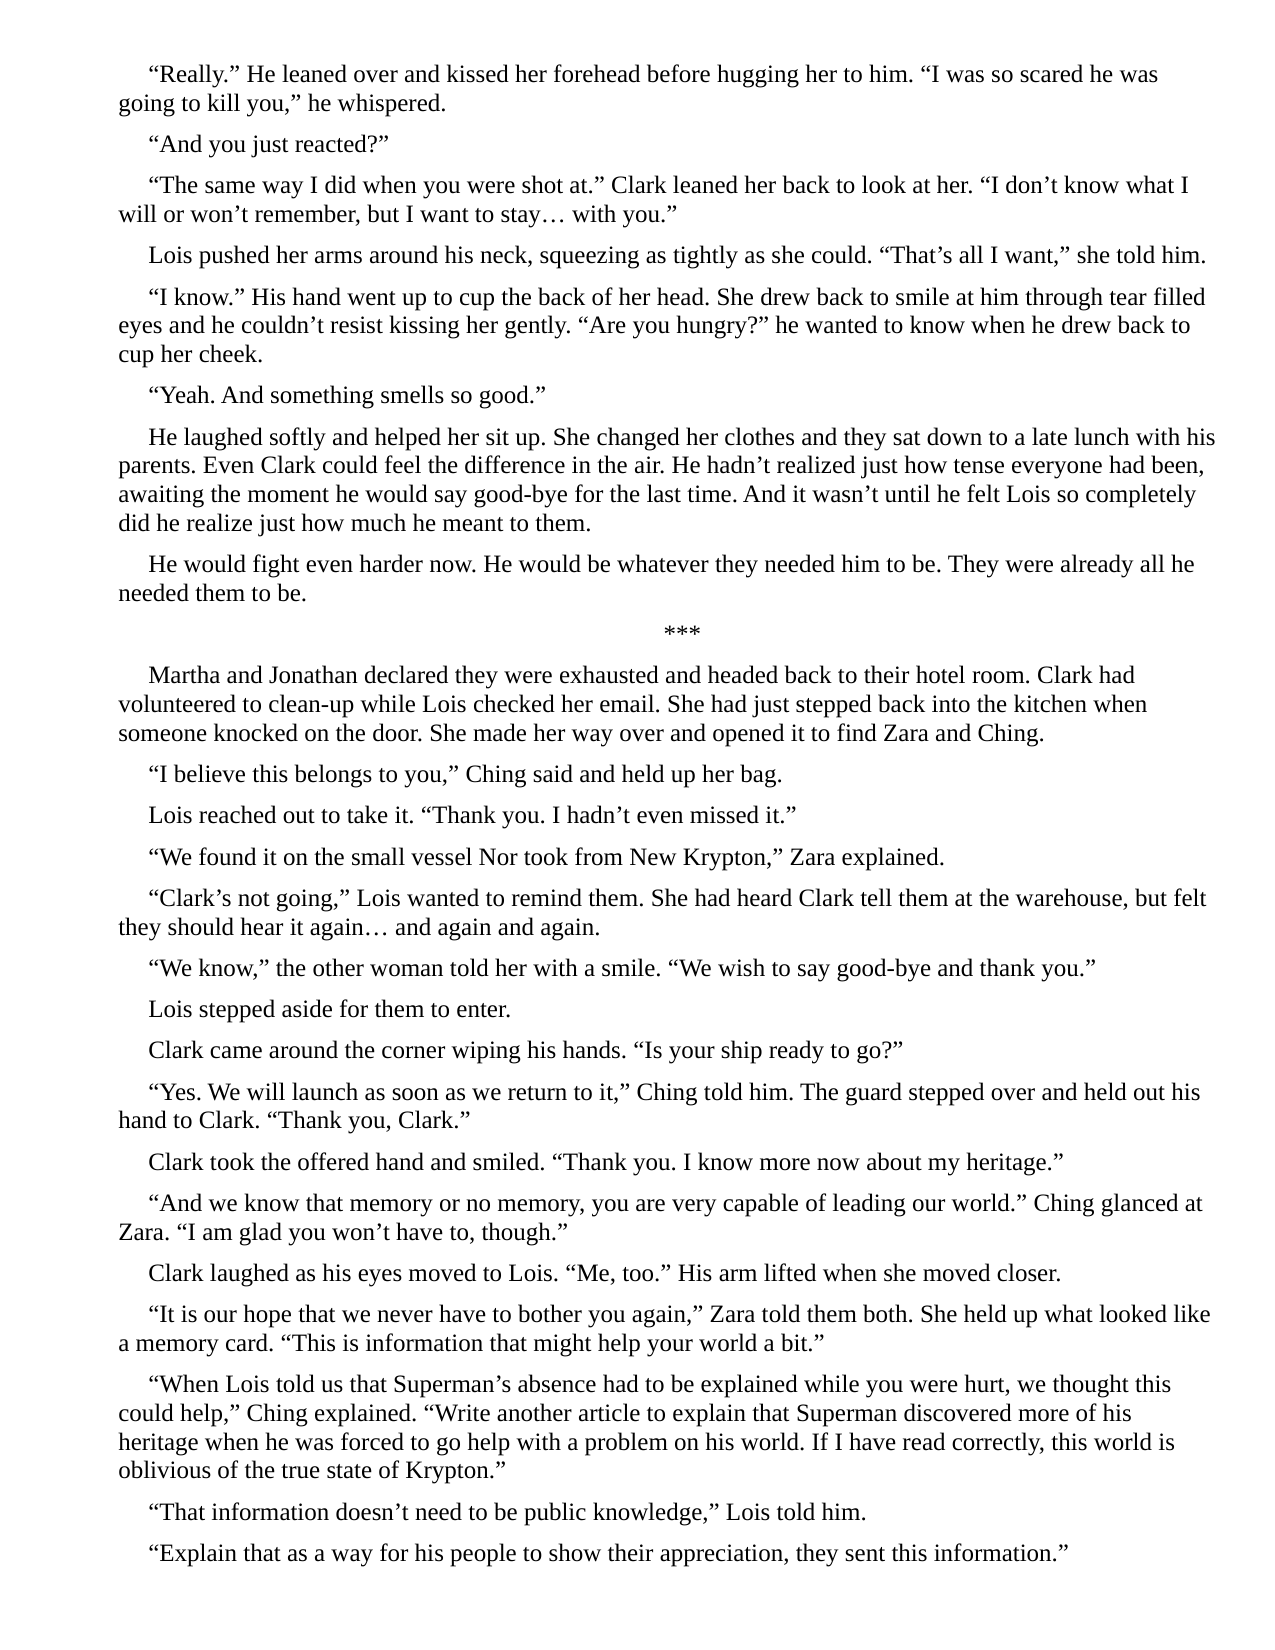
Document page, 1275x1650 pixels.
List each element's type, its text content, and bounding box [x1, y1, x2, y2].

text Martha and Jonathan declared they were exhausted and headed back to their hotel room. Clark had volunteered to clean-up while Lois checked her email. She had just stepped back into the kitchen when someone knocked on the door. She made her way over and opened it to find Zara and Ching. [118, 660, 1216, 747]
text “Yeah. And something smells so good.” [118, 380, 1216, 409]
text “The same way I did when you were shot at.” Clark leaned her back to look at her. “I don’t know what I will or won’t remember, but I want to stay… with you.” [118, 170, 1216, 228]
text “I believe this belongs to you,” Ching said and held up her bag. [118, 759, 1216, 788]
text Lois stepped aside for them to enter. [118, 994, 1216, 1023]
text Lois pushed her arms around his neck, squeezing as tightly as she could. “That’s all I want,” she told him. [118, 240, 1216, 269]
text “Clark’s not going,” Lois wanted to remind them. She had heard Clark tell them at the warehouse, but felt they should hear it again… and again and again. [118, 883, 1216, 940]
text *** [118, 619, 1216, 648]
text “We found it on the small vessel Nor took from New Krypton,” Zara explained. [118, 842, 1216, 870]
text Clark took the offered hand and smiled. “Thank you. I know more now about my heritage.” [118, 1147, 1216, 1175]
text “Really.” He leaned over and kissed her forehead before hugging her to him. “I was so scared he was going to kill you,” he whispered. [118, 59, 1216, 117]
text Clark laughed as his eyes moved to Lois. “Me, too.” His arm lifted when she moved closer. [118, 1258, 1216, 1287]
text “When Lois told us that Superman’s absence had to be explained while you were hurt, we thought this could help,” Ching explained. “Write another article to explain that Superman discovered more of his heritage when he was forced to go help with a problem on his world. If I have read correctly, this world is oblivious of the true state of Krypton.” [118, 1369, 1216, 1484]
text Lois reached out to take it. “Thank you. I hadn’t even missed it.” [118, 800, 1216, 829]
text “It is our hope that we never have to bother you again,” Zara told them both. She held up what looked like a memory card. “This is information that might help your world a bit.” [118, 1299, 1216, 1357]
text “That information doesn’t need to be public knowledge,” Lois told him. [118, 1497, 1216, 1525]
text “And we know that memory or no memory, you are very capable of leading our world.” Ching glanced at Zara. “I am glad you won’t have to, though.” [118, 1188, 1216, 1245]
text “We know,” the other woman told her with a smile. “We wish to say good-bye and thank you.” [118, 953, 1216, 982]
text “I know.” His hand went up to cup the back of her head. She drew back to smile at him through tear filled eyes and he couldn’t resist kissing her gently. “Are you hungry?” he wanted to know when he drew back to cup her cheek. [118, 282, 1216, 368]
text He laughed softly and helped her sit up. She changed her clothes and they sat down to a late lunch with his parents. Even Clark could feel the difference in the air. He hadn’t realized just how tense everyone had been, awaiting the moment he would say good-bye for the last time. And it wasn’t until he felt Lois so completely did he realize just how much he meant to them. [118, 422, 1216, 537]
text “Explain that as a way for his people to show their appreciation, they sent this information.” [118, 1538, 1216, 1567]
text “And you just reacted?” [118, 129, 1216, 158]
text Clark came around the corner wiping his hands. “Is your ship ready to go?” [118, 1035, 1216, 1064]
text He would fight even harder now. He would be whatever they needed him to be. They were already all he needed them to be. [118, 549, 1216, 607]
text “Yes. We will launch as soon as we return to it,” Ching told him. The guard stepped over and held out his hand to Clark. “Thank you, Clark.” [118, 1077, 1216, 1134]
